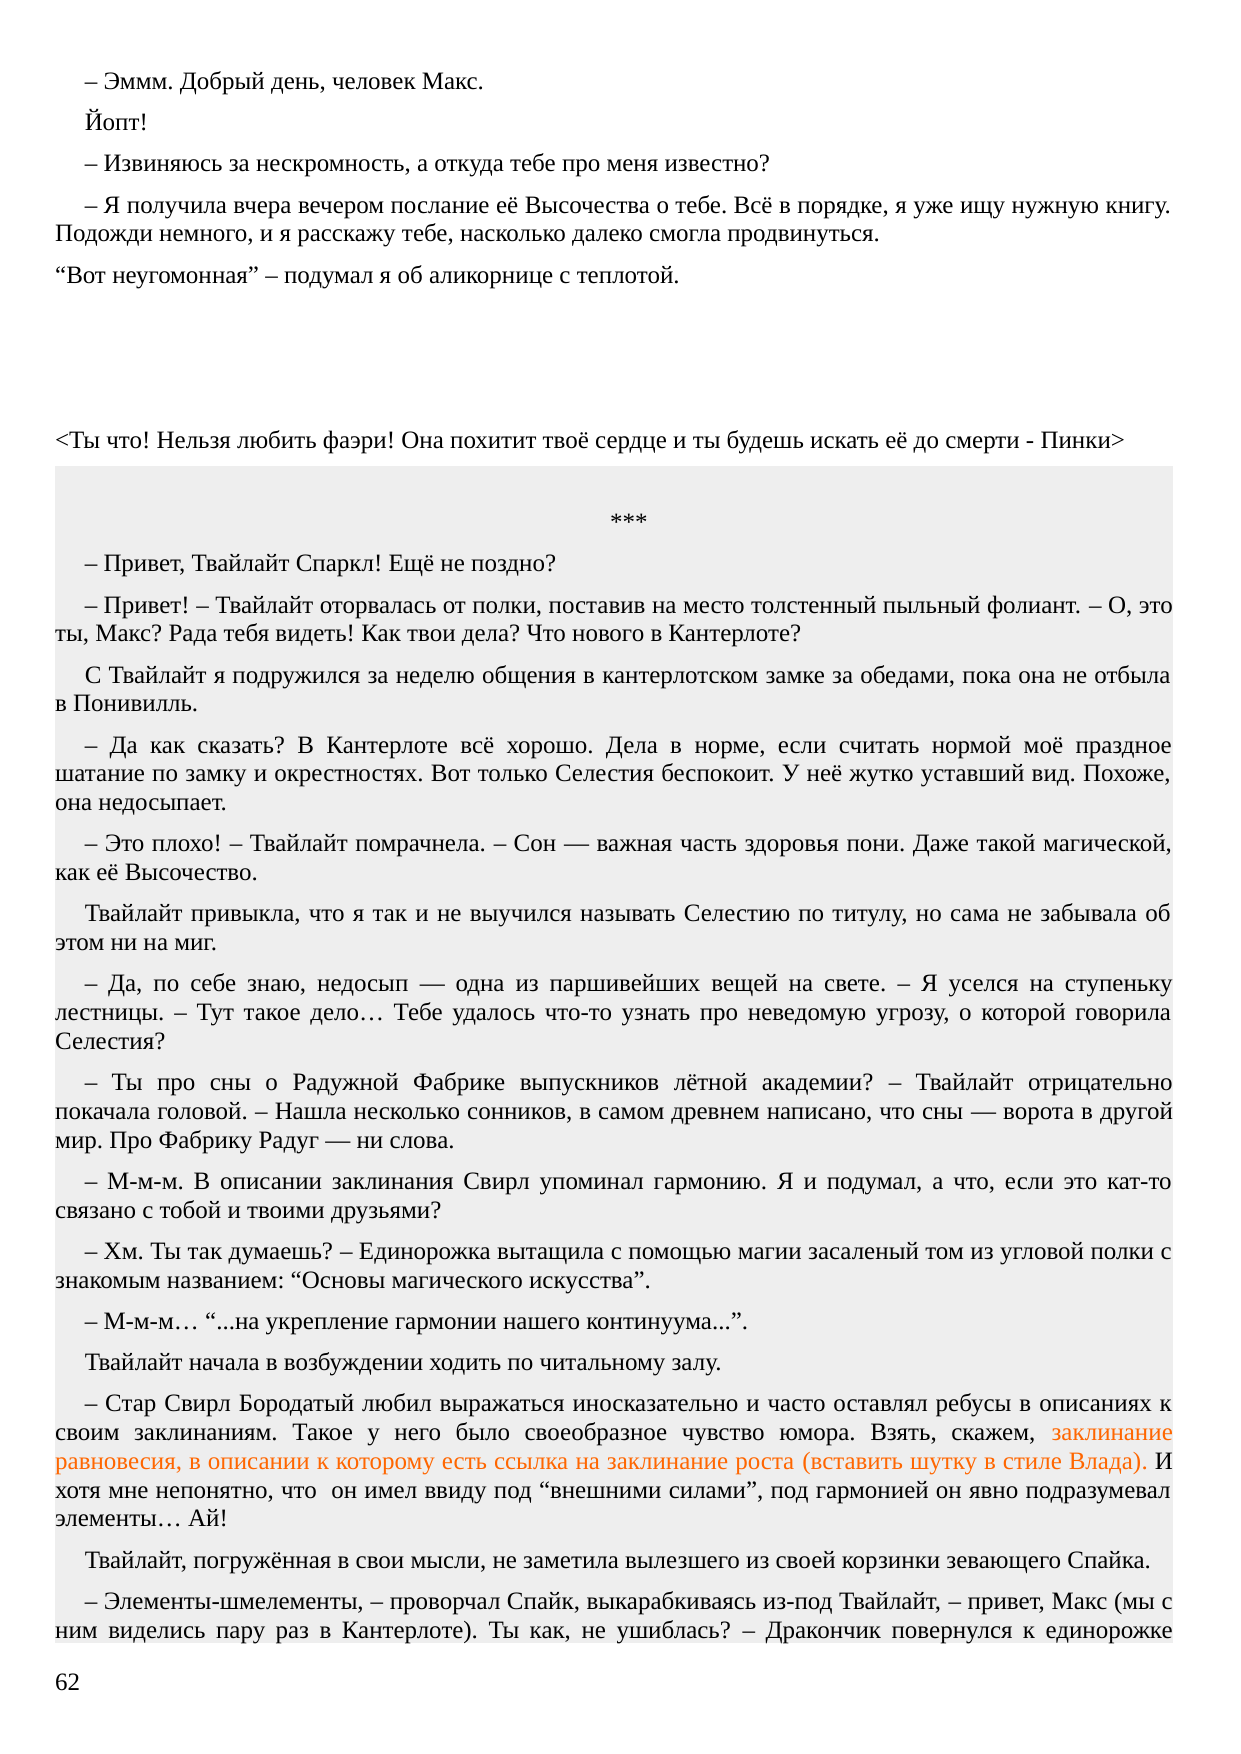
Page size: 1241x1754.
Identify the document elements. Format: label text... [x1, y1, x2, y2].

text – Привет, Твайлайт Спаркл! Ещё не поздно? [55, 548, 1173, 577]
text – Это плохо! – Твайлайт помрачнела. – Сон — важная часть здоровья пони. Даже такой магической, как её Высочество. [55, 828, 1173, 886]
text Твайлайт привыкла, что я так и не выучился называть Селестию по титулу, но сама не забывала об этом ни на миг. [55, 898, 1173, 956]
text – Стар Свирл Бородатый любил выражаться иносказательно и часто оставлял ребусы в описаниях к своим заклинаниям. Такое у него было своеобразное чувство юмора. Взять, скажем, заклинание равновесия, в описании к которому есть ссылка на заклинание роста (вставить шутку в стиле Влада). И хотя мне непонятно, что он имел ввиду под “внешними силами”, под гармонией он явно подразумевал элементы… Ай! [55, 1388, 1173, 1532]
text – М-м-м. В описании заклинания Свирл упоминал гармонию. Я и подумал, а что, если это кат-то связано с тобой и твоими друзьями? [55, 1166, 1173, 1223]
text С Твайлайт я подружился за неделю общения в кантерлотском замке за обедами, пока она не отбыла в Понивилль. [55, 660, 1173, 717]
text <Ты что! Нельзя любить фаэри! Она похитит твоё сердце и ты будешь искать её до смерти - Пинки> [55, 425, 1173, 453]
text – Элементы-шмелементы, – проворчал Спайк, выкарабкиваясь из-под Твайлайт, – привет, Макс (мы с ним виделись пару раз в Кантерлоте). Ты как, не ушиблась? – Дракончик повернулся к единорожке [55, 1586, 1173, 1643]
text – Привет! – Твайлайт оторвалась от полки, поставив на место толстенный пыльный фолиант. – О, это ты, Макс? Рада тебя видеть! Как твои дела? Что нового в Кантерлоте? [55, 590, 1173, 647]
text – Эммм. Добрый день, человек Макс. [55, 66, 1173, 95]
text Твайлайт, погружённая в свои мысли, не заметила вылезшего из своей корзинки зевающего Спайка. [55, 1545, 1173, 1573]
text Йопт! [55, 107, 1173, 136]
text *** [55, 507, 1173, 536]
text – Я получила вчера вечером послание её Высочества о тебе. Всё в порядке, я уже ищу нужную книгу. Подожди немного, и я расскажу тебе, насколько далеко смогла продвинуться. [55, 190, 1173, 247]
text – Извиняюсь за нескромность, а откуда тебе про меня известно? [55, 148, 1173, 177]
text Твайлайт начала в возбуждении ходить по читальному залу. [55, 1347, 1173, 1376]
text – Ты про сны о Радужной Фабрике выпускников лётной академии? – Твайлайт отрицательно покачала головой. – Нашла несколько сонников, в самом древнем написано, что сны — ворота в другой мир. Про Фабрику Радуг — ни слова. [55, 1067, 1173, 1153]
text – Хм. Ты так думаешь? – Единорожка вытащила с помощью магии засаленый том из угловой полки с знакомым названием: “Основы магического искусства”. [55, 1236, 1173, 1293]
text – Да, по себе знаю, недосып — одна из паршивейших вещей на свете. – Я уселся на ступеньку лестницы. – Тут такое дело… Тебе удалось что-то узнать про неведомую угрозу, о которой говорила Селестия? [55, 968, 1173, 1055]
text “Вот неугомонная” – подумал я об аликорнице с теплотой. [55, 260, 1173, 288]
text – М-м-м… “...на укрепление гармонии нашего континуума...”. [55, 1306, 1173, 1335]
text – Да как сказать? В Кантерлоте всё хорошо. Дела в норме, если считать нормой моё праздное шатание по замку и окрестностях. Вот только Селестия беспокоит. У неё жутко уставший вид. Похоже, она недосыпает. [55, 730, 1173, 816]
